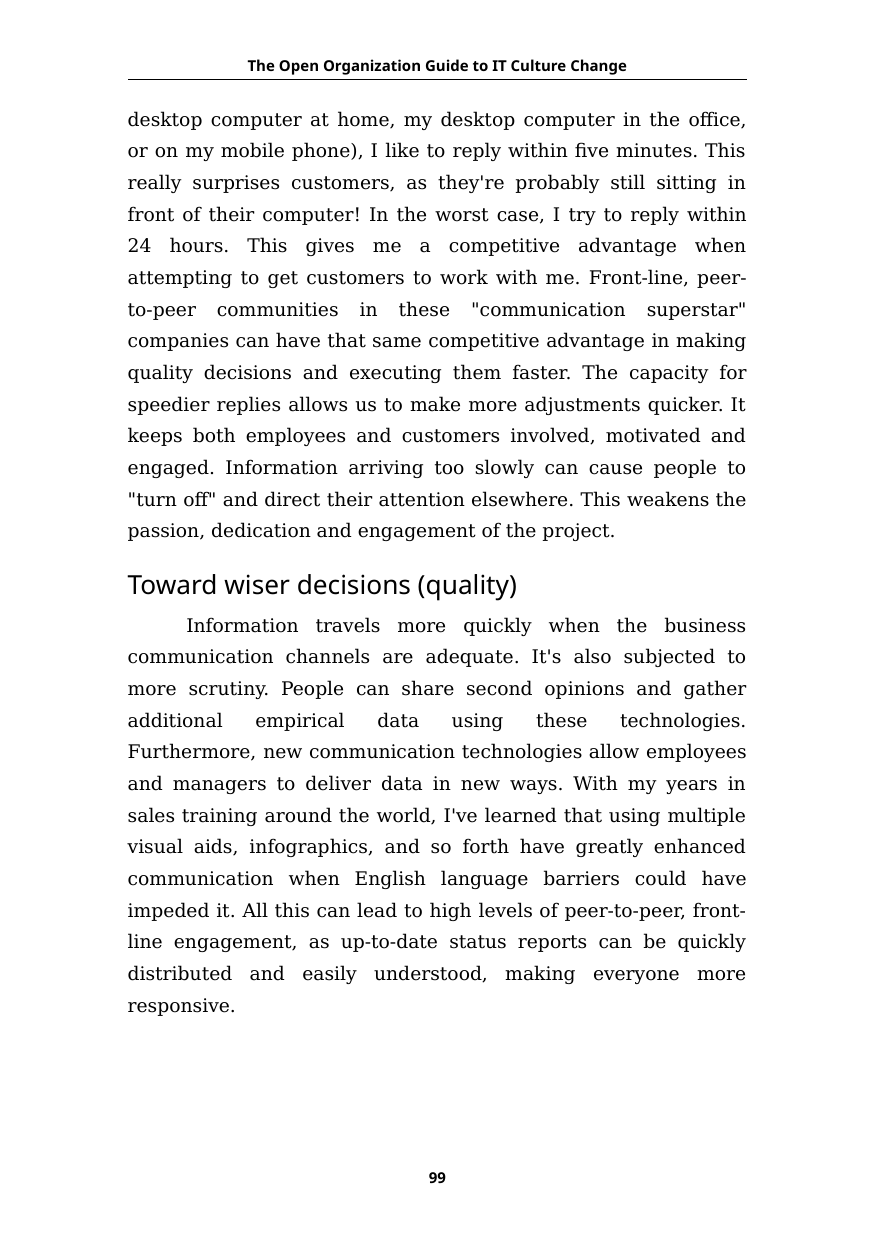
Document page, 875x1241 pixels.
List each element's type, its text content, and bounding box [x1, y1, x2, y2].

text desktop computer at home, my desktop computer in the office, or on my mobile phone), I like to reply within five minutes. This really surprises customers, as they're probably still sitting in front of their computer! In the worst case, I try to reply within 24 hours. This gives me a competitive advantage when attempting to get customers to work with me. Front-line, peer-to-peer communities in these "communication superstar" companies can have that same competitive advantage in making quality decisions and executing them faster. The capacity for speedier replies allows us to make more adjustments quicker. It keeps both employees and customers involved, motivated and engaged. Information arriving too slowly can cause people to "turn off" and direct their attention elsewhere. This weakens the passion, dedication and engagement of the project. [127, 109, 747, 542]
subtitle Toward wiser decisions (quality) [127, 567, 747, 602]
text Information travels more quickly when the business communication channels are adequate. It's also subjected to more scrutiny. People can share second opinions and gather additional empirical data using these technologies. Furthermore, new communication technologies allow employees and managers to deliver data in new ways. With my years in sales training around the world, I've learned that using multiple visual aids, infographics, and so forth have greatly enhanced communication when English language barriers could have impeded it. All this can lead to high levels of peer-to-peer, front-line engagement, as up-to-date status reports can be quickly distributed and easily understood, making everyone more responsive. [127, 615, 747, 1017]
